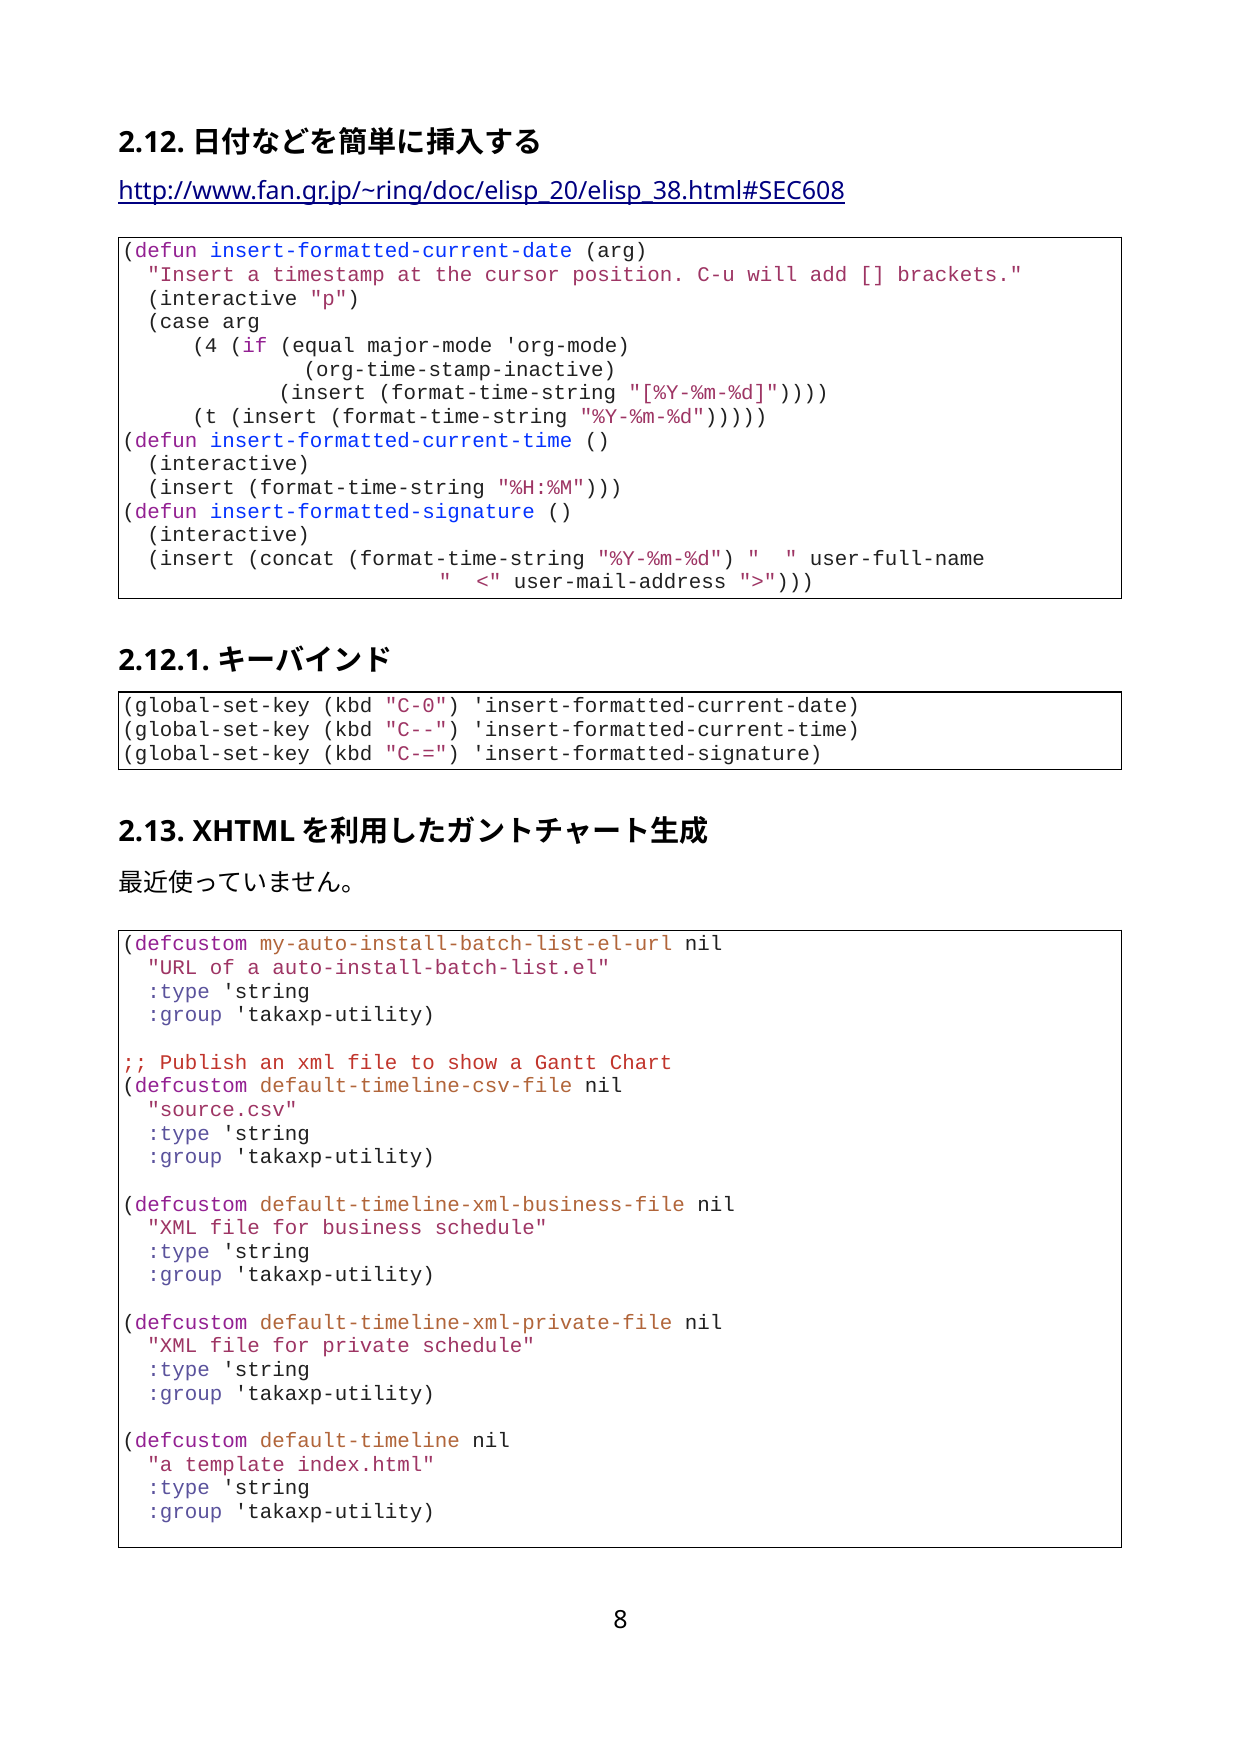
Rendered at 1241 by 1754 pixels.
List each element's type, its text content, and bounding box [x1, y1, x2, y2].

text (defcustom default-timeline-xml-private-file nil [119, 1308, 1121, 1331]
text :type 'string [119, 1473, 1121, 1497]
subtitle XHTMLを利用したガントチャート生成 [118, 808, 1122, 850]
text (4 (if (equal major-mode 'org-mode) [119, 331, 1121, 355]
text (global-set-key (kbd "C--") 'insert-formatted-current-time) [119, 715, 1121, 739]
text (insert (format-time-string "%H:%M"))) [119, 473, 1121, 497]
text (interactive) [119, 449, 1121, 473]
subtitle 日付などを簡単に挿入する [118, 118, 1122, 161]
text (defcustom default-timeline-csv-file nil [119, 1071, 1121, 1095]
text "URL of a auto-install-batch-list.el" [119, 953, 1121, 977]
text (org-time-stamp-inactive) [119, 355, 1121, 378]
text "a template index.html" [119, 1450, 1121, 1473]
text "XML file for private schedule" [119, 1331, 1121, 1355]
text (defcustom my-auto-install-batch-list-el-url nil [119, 931, 1121, 953]
text :group 'takaxp-utility) [119, 1000, 1121, 1024]
text "Insert a timestamp at the cursor position. C-u will add [] brackets." [119, 260, 1121, 284]
text (defcustom default-timeline-xml-business-file nil [119, 1189, 1121, 1213]
text (t (insert (format-time-string "%Y-%m-%d"))))) [119, 402, 1121, 426]
text (insert (format-time-string "[%Y-%m-%d]")))) [119, 378, 1121, 402]
text (insert (concat (format-time-string "%Y-%m-%d") " " user-full-name [119, 544, 1121, 568]
text " <" user-mail-address ">"))) [119, 568, 1121, 598]
text :type 'string [119, 1119, 1121, 1142]
text (interactive "p") [119, 284, 1121, 307]
text 最近使っていません。 [118, 863, 1122, 899]
text "XML file for business schedule" [119, 1213, 1121, 1237]
text (defun insert-formatted-current-time () [119, 426, 1121, 449]
text (case arg [119, 307, 1121, 331]
text :type 'string [119, 1355, 1121, 1379]
text "source.csv" [119, 1095, 1121, 1119]
text :group 'takaxp-utility) [119, 1379, 1121, 1402]
text (global-set-key (kbd "C-=") 'insert-formatted-signature) [119, 739, 1121, 769]
subtitle キーバインド [118, 637, 1122, 679]
text http://www.fan.gr.jp/~ring/doc/elisp_20/elisp_38.html#SEC608 [118, 173, 1122, 207]
text (defun insert-formatted-current-date (arg) [119, 238, 1121, 260]
text :type 'string [119, 977, 1121, 1000]
text (defun insert-formatted-signature () [119, 497, 1121, 520]
text :group 'takaxp-utility) [119, 1261, 1121, 1284]
text ;; Publish an xml file to show a Gantt Chart [119, 1048, 1121, 1071]
text :group 'takaxp-utility) [119, 1142, 1121, 1166]
text :group 'takaxp-utility) [119, 1497, 1121, 1521]
text :type 'string [119, 1237, 1121, 1261]
text (defcustom default-timeline nil [119, 1426, 1121, 1450]
text (global-set-key (kbd "C-0") 'insert-formatted-current-date) [119, 693, 1121, 715]
text (interactive) [119, 520, 1121, 544]
